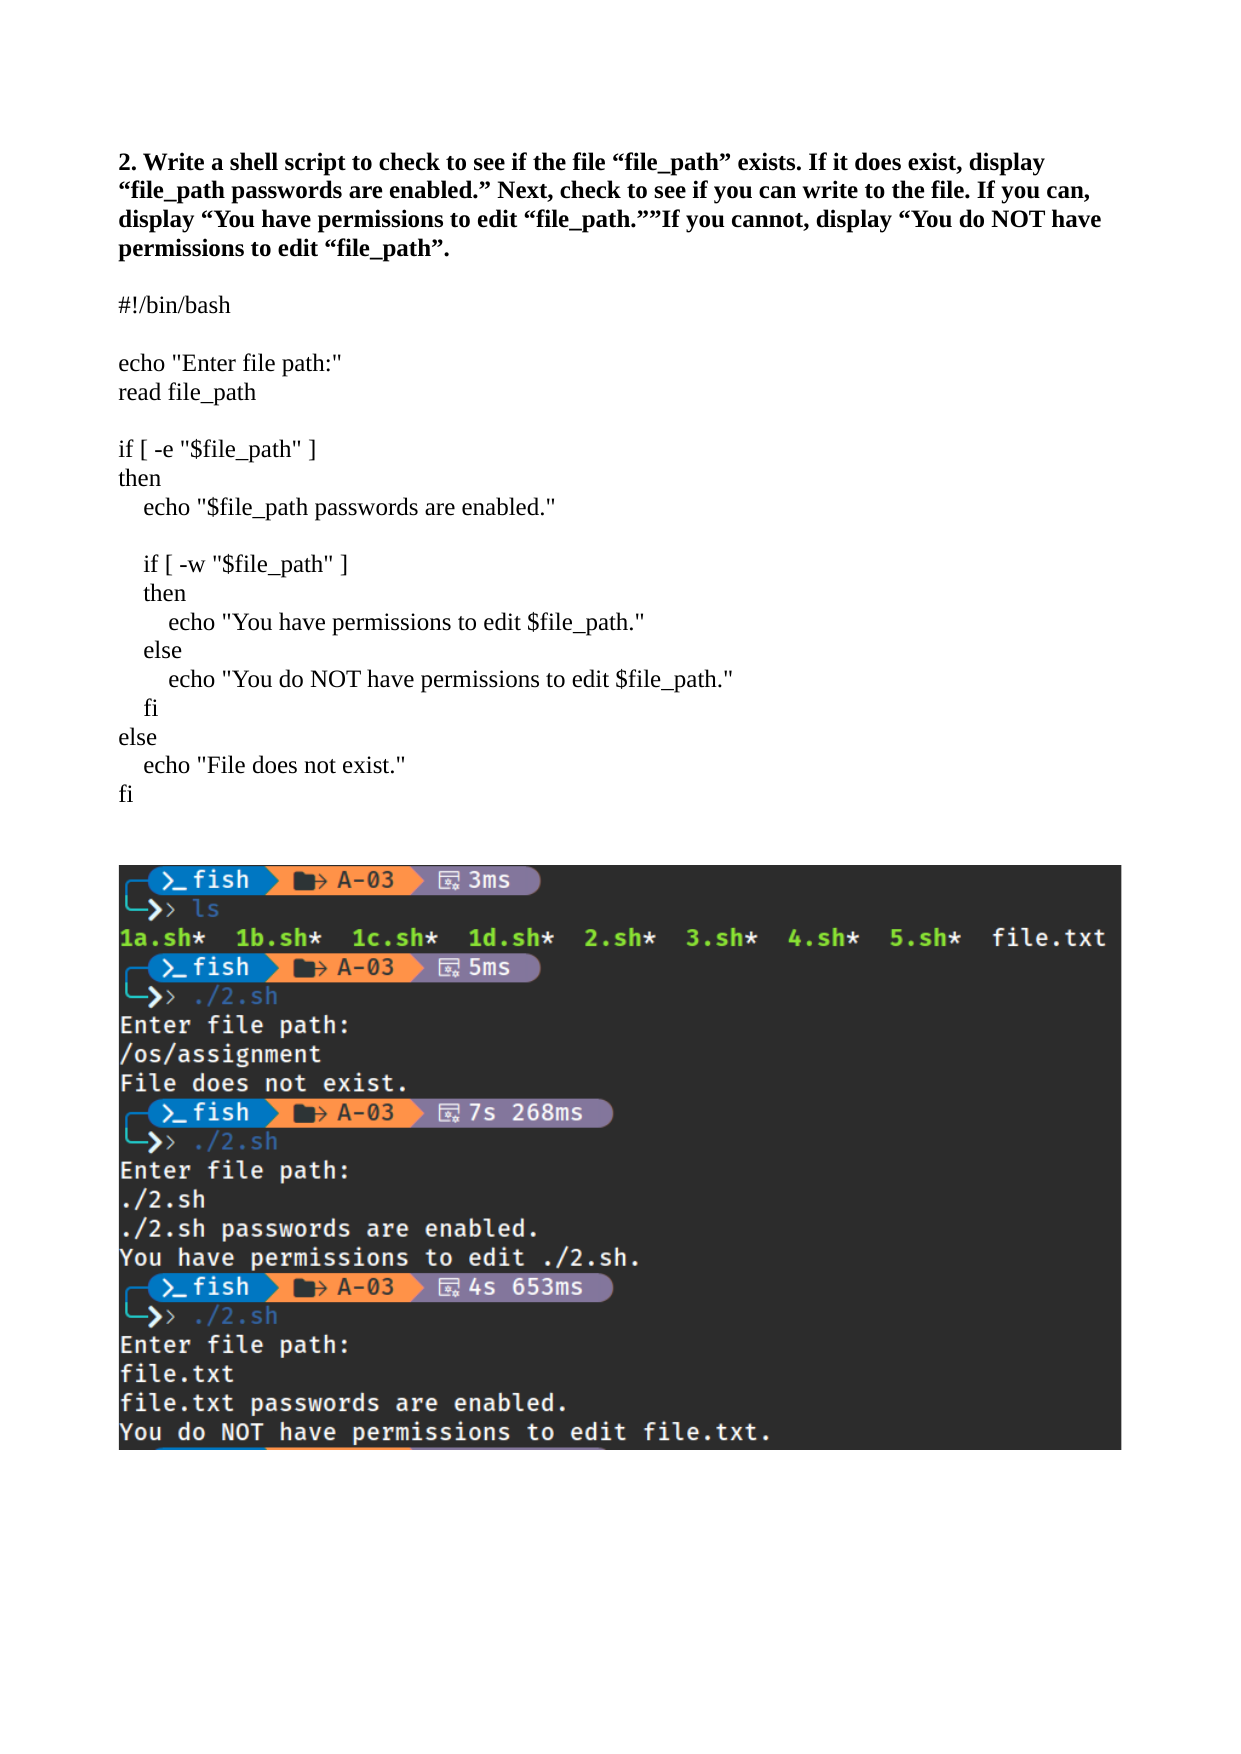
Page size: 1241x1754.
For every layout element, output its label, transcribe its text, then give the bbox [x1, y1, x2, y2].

text then [118, 578, 1122, 607]
text read file_path [118, 377, 1122, 406]
text echo "You do NOT have permissions to edit $file_path." [118, 664, 1122, 693]
text if [ -e "$file_path" ] [118, 434, 1122, 463]
picture [118, 865, 1122, 1450]
text #!/bin/bash [118, 291, 1122, 319]
text else [118, 636, 1122, 664]
text fi [118, 693, 1122, 722]
text echo "Enter file path:" [118, 348, 1122, 377]
text if [ -w "$file_path" ] [118, 549, 1122, 578]
text 2. Write a shell script to check to see if the file “file_path” exists. If it does exist, display “file_path passwords are enabled.” Next, check to see if you can write to the file. If you can, display “You have permissions to edit “file_path.””If you cannot, display “You do NOT have permissions to edit “file_path”. [118, 147, 1122, 262]
text else [118, 722, 1122, 751]
text echo "$file_path passwords are enabled." [118, 492, 1122, 521]
text fi [118, 779, 1122, 808]
text echo "You have permissions to edit $file_path." [118, 607, 1122, 636]
text then [118, 463, 1122, 492]
text echo "File does not exist." [118, 751, 1122, 779]
